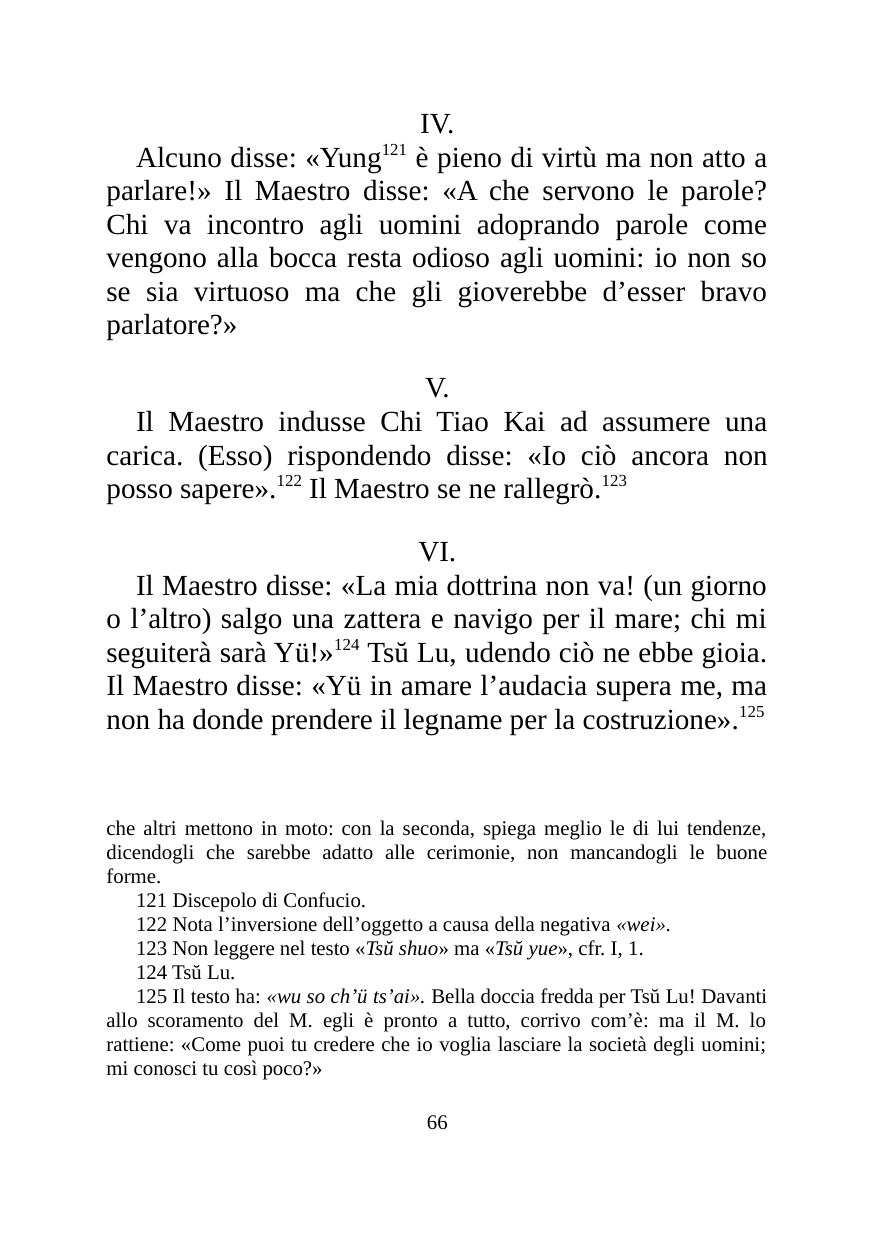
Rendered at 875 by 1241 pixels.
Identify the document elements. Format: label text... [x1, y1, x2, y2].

text Non leggere nel testo «Tsŭ shuo» ma «Tsŭ yue», cfr. I, 1. [106, 936, 768, 960]
text Il testo ha: «wu so ch’ü ts’ai». Bella doccia fredda per Tsŭ Lu! Davanti allo scoramento del M. egli è pronto a tutto, corrivo com’è: ma il M. lo rattiene: «Come puoi tu credere che io voglia lasciare la società degli uomini; mi conosci tu così poco?» [106, 984, 768, 1080]
text V. [106, 371, 768, 404]
text Nota l’inversione dell’oggetto a causa della negativa «wei». [106, 912, 768, 936]
text Alcuno disse: «Yung è pieno di virtù ma non atto a parlare!» Il Maestro disse: «A che servono le parole? Chi va incontro agli uomini adoprando parole come vengono alla bocca resta odioso agli uomini: io non so se sia virtuoso ma che gli gioverebbe d’esser bravo parlatore?» [106, 140, 768, 341]
text Discepolo di Confucio. [106, 888, 768, 912]
text Il Maestro indusse Chi Tiao Kai ad assumere una carica. (Esso) rispondendo disse: «Io ciò ancora non posso sapere». Il Maestro se ne rallegrò. [106, 404, 768, 505]
text VI. [106, 534, 768, 568]
text Il Maestro disse: «La mia dottrina non va! (un giorno o l’altro) salgo una zattera e navigo per il mare; chi mi seguiterà sarà Yü!» Tsŭ Lu, udendo ciò ne ebbe gioia. Il Maestro disse: «Yü in amare l’audacia supera me, ma non ha donde prendere il legname per la costruzione». [106, 568, 768, 735]
text che altri mettono in moto: con la seconda, spiega meglio le di lui tendenze, dicendogli che sarebbe adatto alle cerimonie, non mancandogli le buone forme. [106, 816, 768, 888]
text Tsŭ Lu. [106, 960, 768, 984]
text IV. [106, 106, 768, 140]
